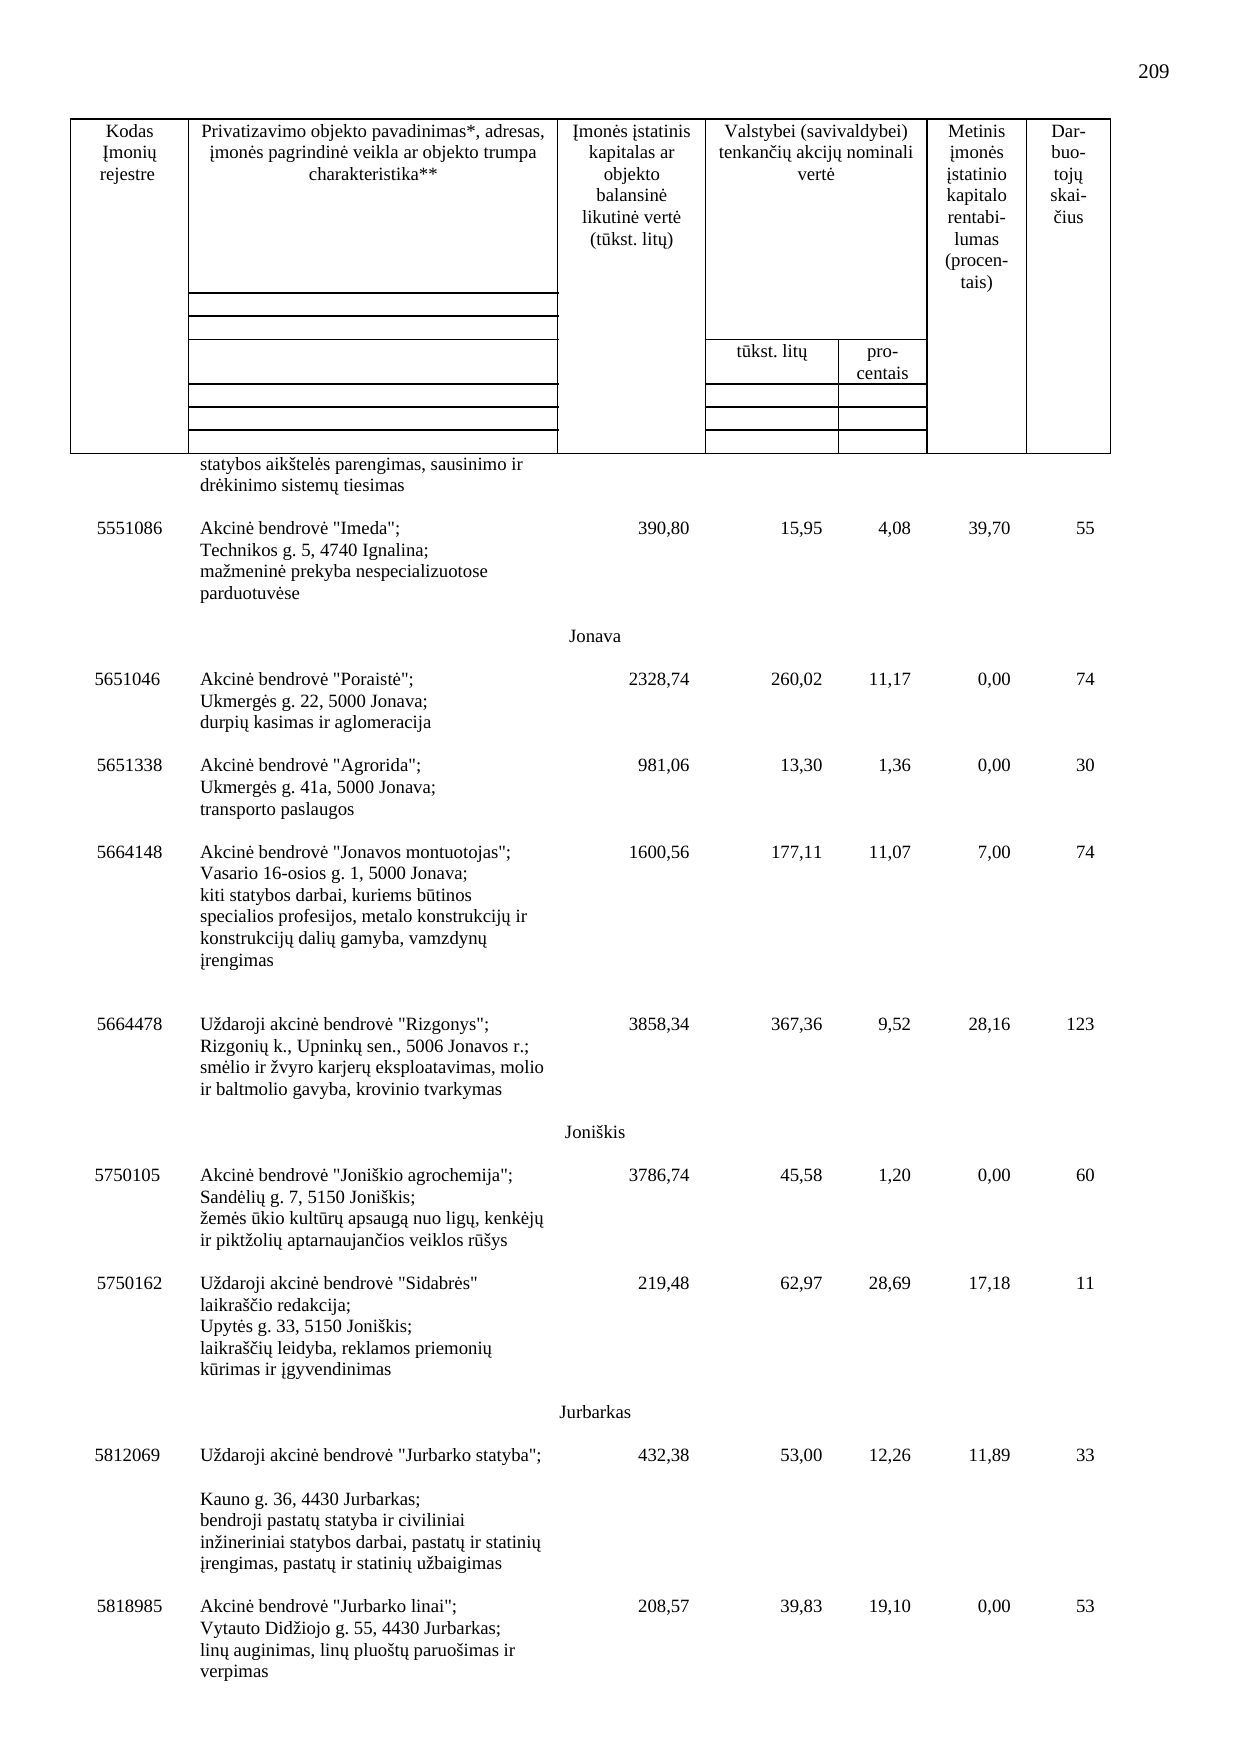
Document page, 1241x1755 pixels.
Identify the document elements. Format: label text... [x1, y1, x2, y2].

table_cell [706, 408, 838, 429]
table_cell 3786,74 [558, 1164, 705, 1272]
table_cell 19,10 [838, 1595, 927, 1682]
table_cell 5664478 [70, 1013, 188, 1121]
table_cell 11 [1026, 1272, 1110, 1401]
table_cell [189, 317, 557, 338]
table_cell [189, 408, 557, 429]
table_cell Uždaroji akcinė bendrovė "Rizgonys"; Rizgonių k., Upninkų sen., 5006 Jonavos r.; smėlio ir žvyro karjerų eksploatavimas, molio ir baltmolio gavyba, krovinio tvarkymas [189, 1013, 558, 1121]
table_cell [71, 429, 188, 452]
table_cell 60 [1026, 1164, 1110, 1272]
table_cell [71, 406, 188, 429]
table_cell 39,83 [705, 1595, 838, 1682]
table_cell 13,30 [705, 754, 838, 841]
table_cell [558, 292, 705, 315]
table_cell [706, 385, 838, 406]
table_cell 1600,56 [558, 841, 705, 1013]
table_cell Jurbarkas [70, 1401, 1110, 1444]
table_cell [558, 429, 705, 452]
table_header Valstybei (savivaldybei) tenkančių akcijų nominali vertė [706, 120, 926, 292]
table_cell [838, 454, 927, 517]
table_cell 0,00 [927, 754, 1026, 841]
table_cell 5651046 [70, 668, 188, 754]
table_cell Akcinė bendrovė "Joniškio agrochemija"; Sandėlių g. 7, 5150 Joniškis; žemės ūkio kultūrų apsaugą nuo ligų, kenkėjų ir piktžolių aptarnaujančios veiklos rūšys [189, 1164, 558, 1272]
table_cell [1026, 454, 1110, 517]
table_cell [928, 429, 1026, 452]
table_cell Jonava [70, 625, 1110, 668]
table_cell 208,57 [558, 1595, 705, 1682]
table_cell [71, 292, 188, 315]
table_cell 33 [1026, 1444, 1110, 1595]
table_cell [839, 385, 926, 406]
table_header Dar-buo-tojų skai-čius [1027, 120, 1110, 292]
table_cell Uždaroji akcinė bendrovė "Jurbarko statyba"; Kauno g. 36, 4430 Jurbarkas; bendroji pastatų statyba ir civiliniai inžineriniai statybos darbai, pastatų ir statinių įrengimas, pastatų ir statinių užbaigimas [189, 1444, 558, 1595]
table_cell 53,00 [705, 1444, 838, 1595]
table_cell 17,18 [927, 1272, 1026, 1401]
table_cell [1027, 315, 1110, 338]
table_cell 5750162 [70, 1272, 188, 1401]
table_cell 177,11 [705, 841, 838, 1013]
table_cell 3858,34 [558, 1013, 705, 1121]
table_cell [558, 315, 705, 338]
table_cell 11,07 [838, 841, 927, 1013]
table_cell [928, 339, 1026, 383]
table_cell 260,02 [705, 668, 838, 754]
table_cell 11,17 [838, 668, 927, 754]
table_cell [706, 292, 926, 315]
table_cell [928, 383, 1026, 406]
table_cell 367,36 [705, 1013, 838, 1121]
table_cell Akcinė bendrovė "Jurbarko linai"; Vytauto Didžiojo g. 55, 4430 Jurbarkas; linų auginimas, linų pluoštų paruošimas ir verpimas [189, 1595, 558, 1682]
table_cell [558, 406, 705, 429]
table_cell [1027, 406, 1110, 429]
table_cell 432,38 [558, 1444, 705, 1595]
table_header Kodas Įmonių rejestre [71, 120, 188, 292]
table_cell 1,20 [838, 1164, 927, 1272]
table_cell Akcinė bendrovė "Imeda"; Technikos g. 5, 4740 Ignalina; mažmeninė prekyba nespecializuotose parduotuvėse [189, 517, 558, 625]
table_cell 39,70 [927, 517, 1026, 625]
table_cell [1027, 429, 1110, 452]
table_cell [706, 315, 926, 338]
table_cell 5664148 [70, 841, 188, 1013]
table_cell 5750105 [70, 1164, 188, 1272]
table_cell [71, 339, 188, 383]
table_cell Akcinė bendrovė "Jonavos montuotojas"; Vasario 16-osios g. 1, 5000 Jonava; kiti statybos darbai, kuriems būtinos specialios profesijos, metalo konstrukcijų ir konstrukcijų dalių gamyba, vamzdynų įrengimas [189, 841, 558, 1013]
table_cell Uždaroji akcinė bendrovė "Sidabrės" laikraščio redakcija; Upytės g. 33, 5150 Joniškis; laikraščių leidyba, reklamos priemonių kūrimas ir įgyvendinimas [189, 1272, 558, 1401]
table_cell [70, 454, 188, 517]
table_cell 390,80 [558, 517, 705, 625]
table_cell [705, 454, 838, 517]
table_cell 0,00 [927, 668, 1026, 754]
table_cell 62,97 [705, 1272, 838, 1401]
table_cell 74 [1026, 841, 1110, 1013]
table_cell 7,00 [927, 841, 1026, 1013]
table_cell [558, 339, 705, 383]
table_cell [189, 385, 557, 406]
table_cell 11,89 [927, 1444, 1026, 1595]
table_cell 5818985 [70, 1595, 188, 1682]
table_cell [189, 294, 557, 315]
table_cell [189, 340, 557, 383]
table_cell 0,00 [927, 1164, 1026, 1272]
table_cell [928, 292, 1026, 315]
table_cell [1027, 339, 1110, 383]
table_header Įmonės įstatinis kapitalas ar objekto balansinė likutinė vertė (tūkst. litų) [558, 120, 705, 292]
table_cell 5551086 [70, 517, 188, 625]
table_header Metinis įmonės įstatinio kapitalo rentabi-lumas (procen-tais) [928, 120, 1026, 292]
table_cell 53 [1026, 1595, 1110, 1682]
table_cell [71, 315, 188, 338]
table_cell 0,00 [927, 1595, 1026, 1682]
table_cell Akcinė bendrovė "Agrorida"; Ukmergės g. 41a, 5000 Jonava; transporto paslaugos [189, 754, 558, 841]
table_cell Joniškis [70, 1121, 1110, 1164]
table_cell 219,48 [558, 1272, 705, 1401]
table_cell tūkst. litų [706, 340, 838, 383]
table_cell 30 [1026, 754, 1110, 841]
table_cell [928, 315, 1026, 338]
table_cell [927, 454, 1026, 517]
table_cell 45,58 [705, 1164, 838, 1272]
table_cell [839, 408, 926, 429]
table_cell pro-centais [839, 340, 926, 383]
table_cell 28,16 [927, 1013, 1026, 1121]
table_cell 55 [1026, 517, 1110, 625]
table_cell 28,69 [838, 1272, 927, 1401]
table_cell 74 [1026, 668, 1110, 754]
table_cell [558, 454, 705, 517]
table_cell statybos aikštelės parengimas, sausinimo ir drėkinimo sistemų tiesimas [189, 454, 558, 517]
table_cell 2328,74 [558, 668, 705, 754]
table_cell 1,36 [838, 754, 927, 841]
table_cell [558, 383, 705, 406]
table_cell 981,06 [558, 754, 705, 841]
table_cell [706, 431, 838, 452]
table_cell [928, 406, 1026, 429]
table_header Privatizavimo objekto pavadinimas*, adresas, įmonės pagrindinė veikla ar objekto trumpa charakteristika** [189, 120, 557, 292]
table_cell [1027, 383, 1110, 406]
table_cell 5812069 [70, 1444, 188, 1595]
table_cell 12,26 [838, 1444, 927, 1595]
table_cell 9,52 [838, 1013, 927, 1121]
table_cell [1027, 292, 1110, 315]
table_cell [839, 431, 926, 452]
table_cell [71, 383, 188, 406]
table_cell 5651338 [70, 754, 188, 841]
table_cell 123 [1026, 1013, 1110, 1121]
table_cell 4,08 [838, 517, 927, 625]
table_cell [189, 431, 557, 452]
table_cell Akcinė bendrovė "Poraistė"; Ukmergės g. 22, 5000 Jonava; durpių kasimas ir aglomeracija [189, 668, 558, 754]
table_cell 15,95 [705, 517, 838, 625]
